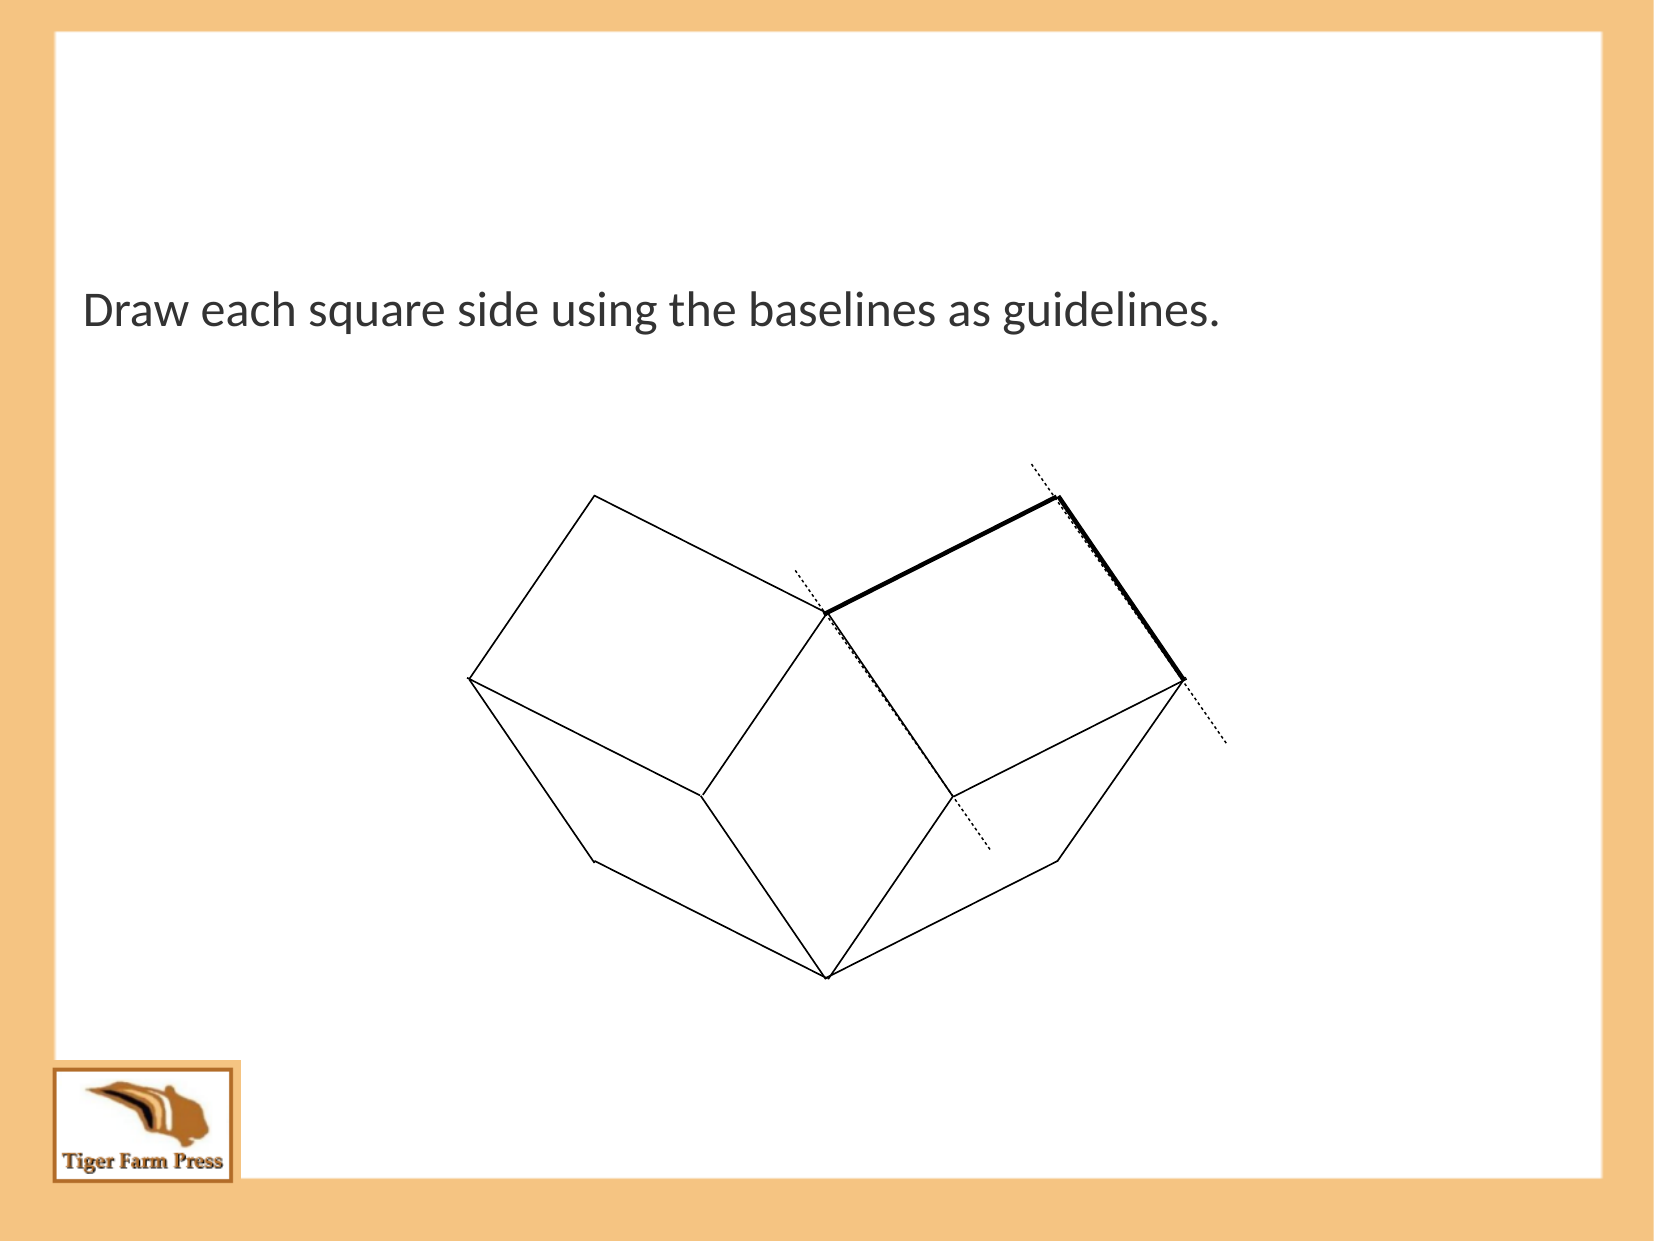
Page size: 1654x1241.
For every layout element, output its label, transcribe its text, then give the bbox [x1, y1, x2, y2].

picture [0, 0, 1654, 1241]
list Draw each square side using the baselines as guidelines. [82, 290, 1572, 1109]
